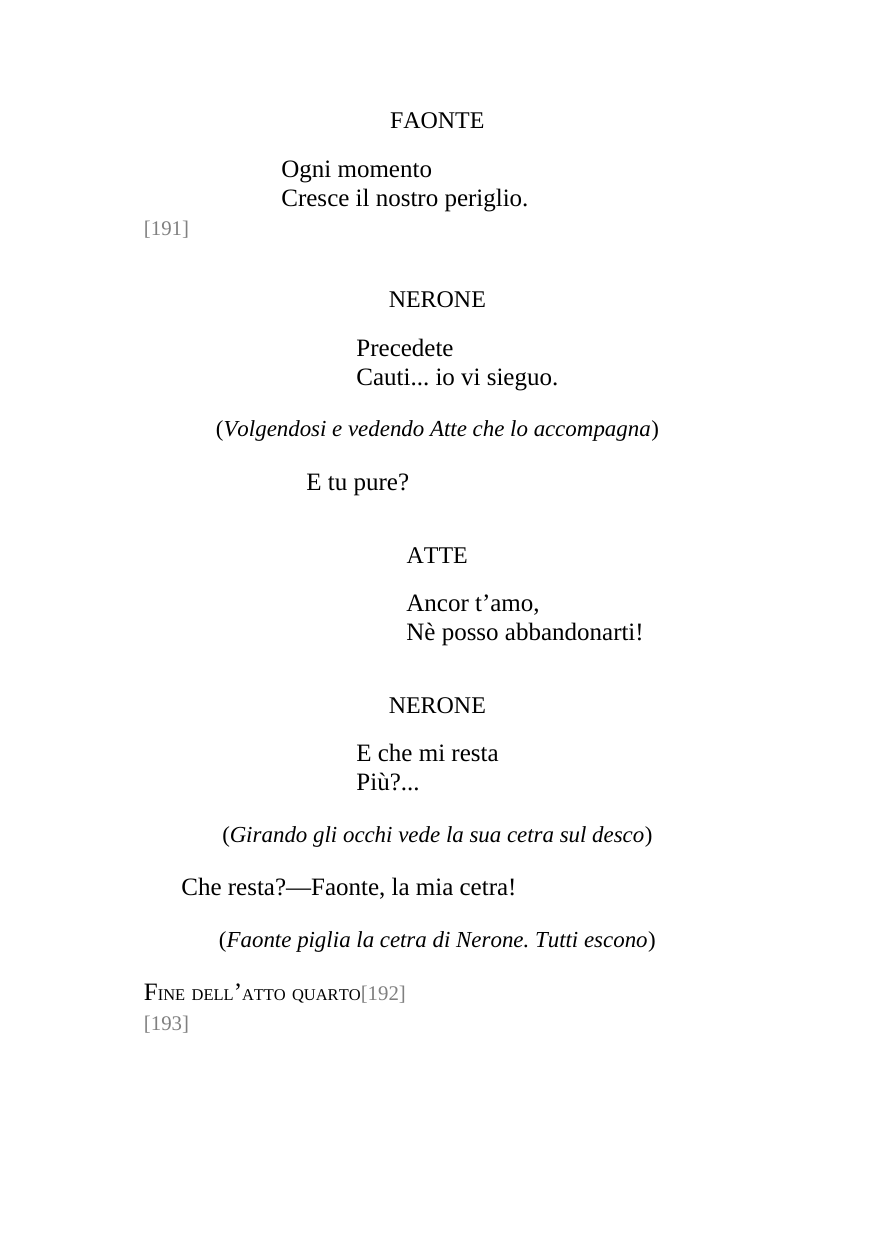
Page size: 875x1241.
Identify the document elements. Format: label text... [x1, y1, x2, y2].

text (Volgendosi e vedendo Atte che lo accompagna) [106, 416, 768, 442]
text Cresce il nostro periglio. [106, 183, 768, 211]
text E tu pure? [106, 467, 768, 496]
text Fine dell’atto quarto[192] [106, 977, 768, 1006]
text (Faonte piglia la cetra di Nerone. Tutti escono) [106, 926, 768, 952]
text Ogni momento [106, 154, 768, 183]
text [191] [106, 216, 768, 240]
text NERONE [106, 285, 768, 313]
text [193] [106, 1011, 768, 1035]
text FAONTE [106, 106, 768, 134]
text (Girando gli occhi vede la sua cetra sul desco) [106, 821, 768, 847]
text Ancor t’amo, [106, 588, 768, 617]
text Più?... [106, 767, 768, 796]
text NERONE [106, 691, 768, 718]
text Cauti... io vi sieguo. [106, 362, 768, 391]
text Nè posso abbandonarti! [106, 617, 768, 646]
text ATTE [106, 541, 768, 568]
text Precedete [106, 333, 768, 362]
text E che mi resta [106, 738, 768, 767]
text Che resta?—Faonte, la mia cetra! [106, 872, 768, 901]
